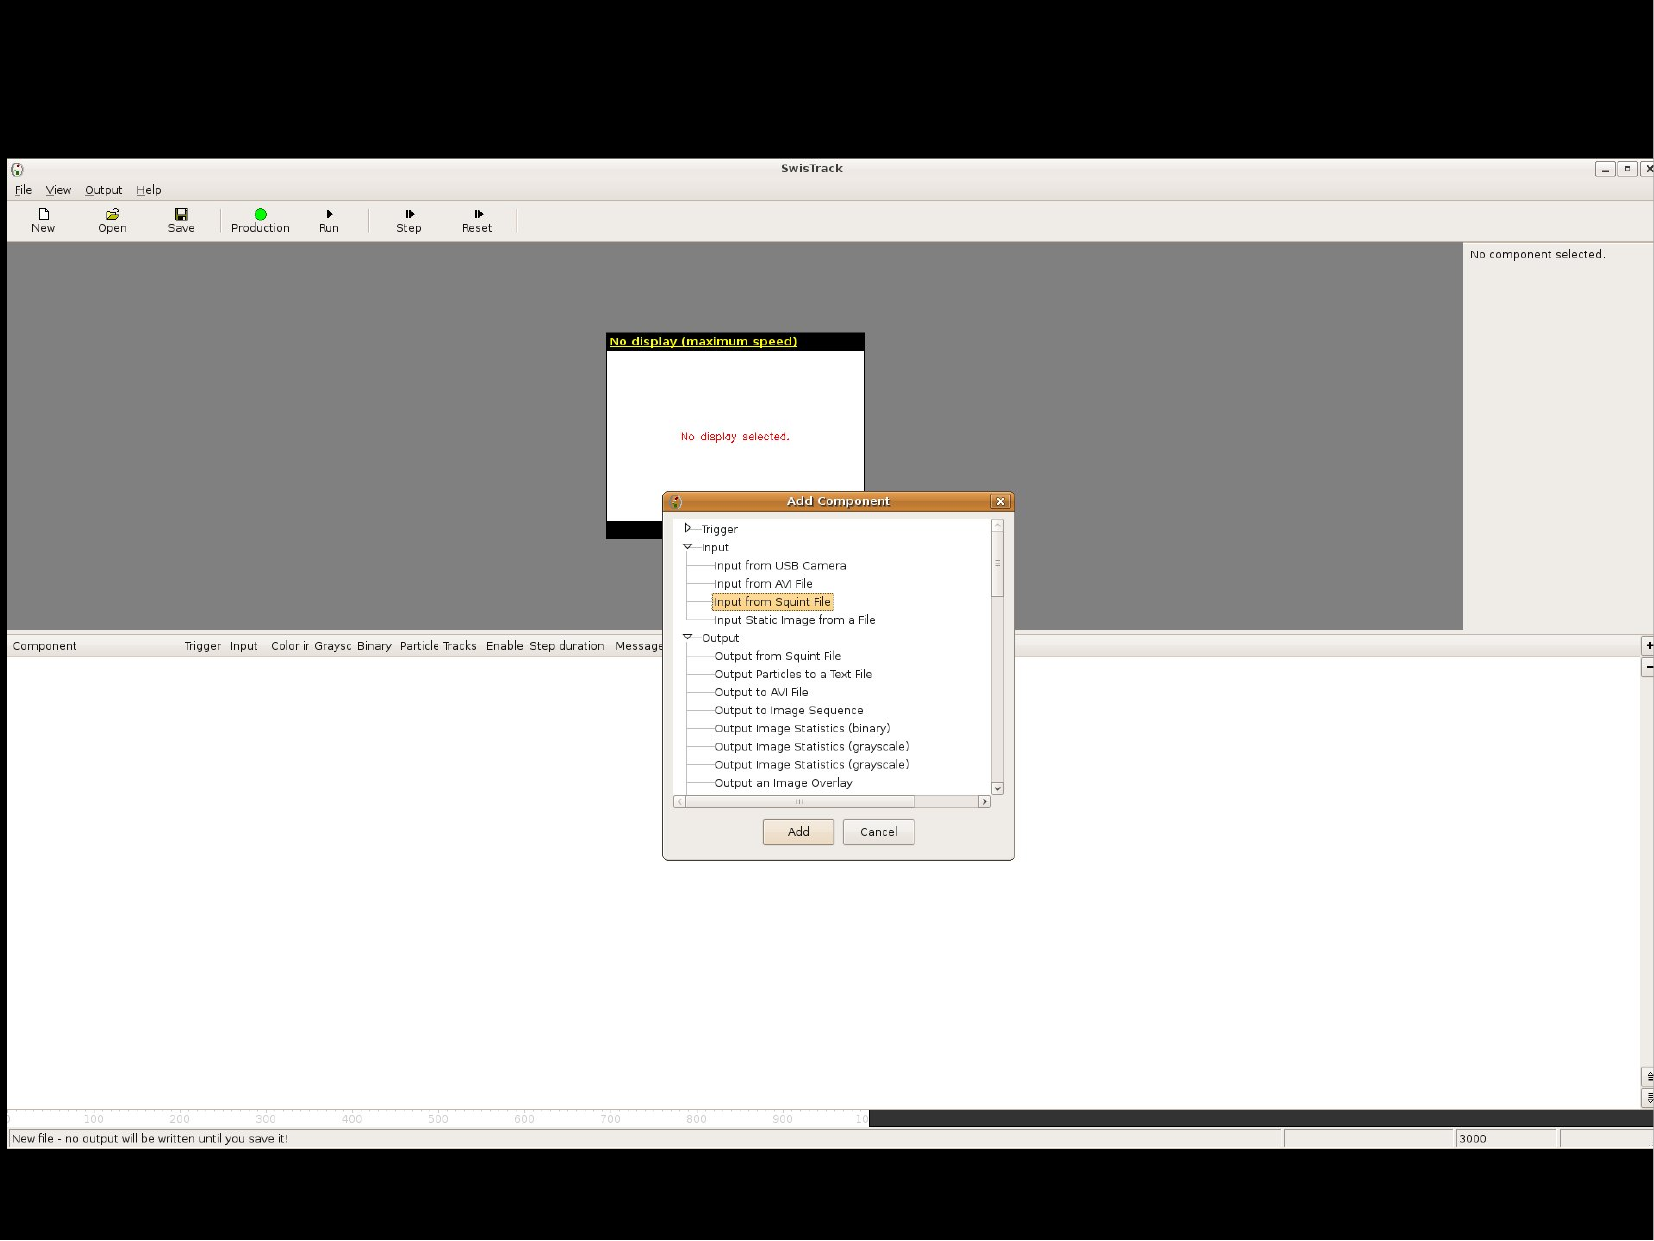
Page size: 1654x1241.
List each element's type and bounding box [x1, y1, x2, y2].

picture [7, 158, 1654, 1149]
